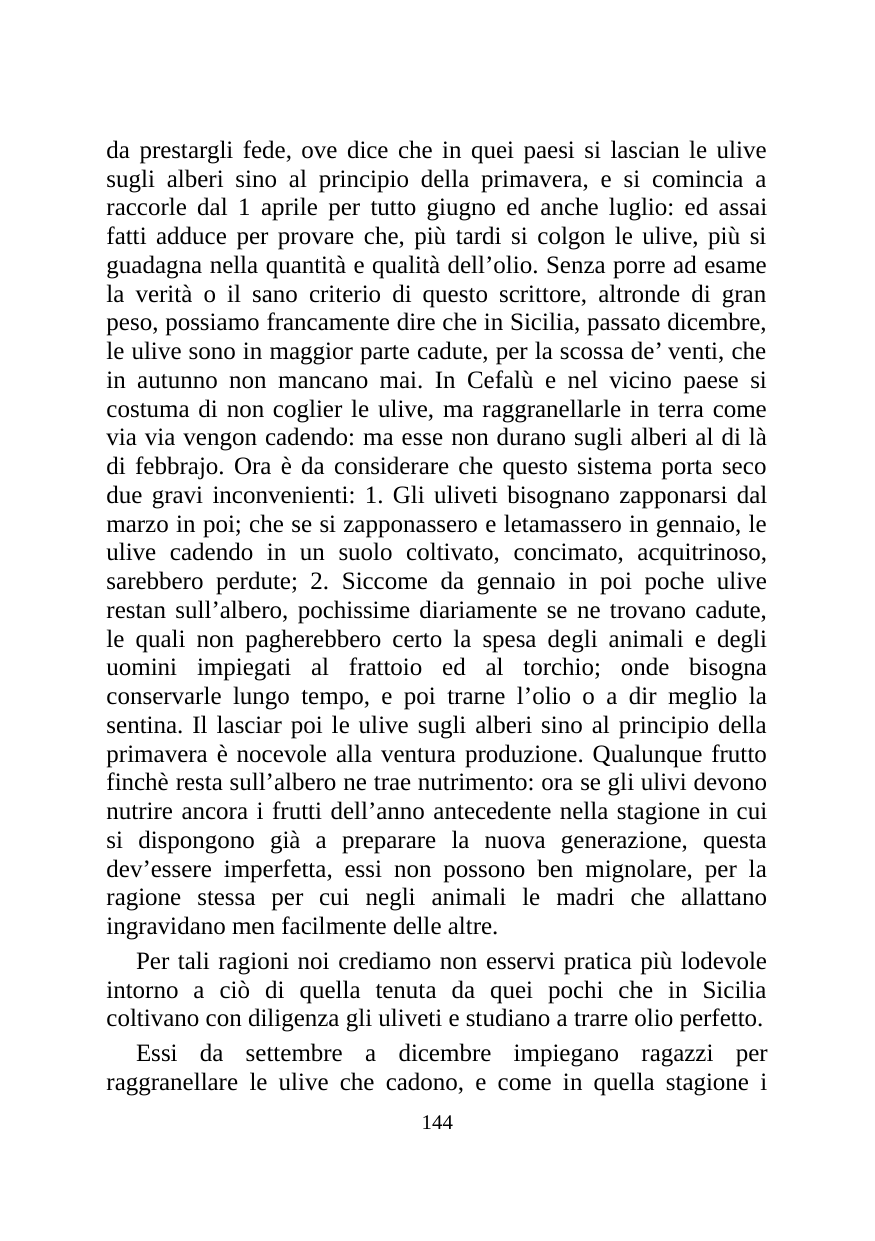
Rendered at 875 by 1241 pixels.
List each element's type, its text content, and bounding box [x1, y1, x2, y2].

text Essi da settembre a dicembre impiegano ragazzi per raggranellare le ulive che cadono, e come in quella stagione i [106, 1038, 768, 1096]
text Per tali ragioni noi crediamo non esservi pratica più lodevole intorno a ciò di quella tenuta da quei pochi che in Sicilia coltivano con diligenza gli uliveti e studiano a trarre olio perfetto. [106, 946, 768, 1032]
text da prestargli fede, ove dice che in quei paesi si lascian le ulive sugli alberi sino al principio della primavera, e si comincia a raccorle dal 1 aprile per tutto giugno ed anche luglio: ed assai fatti adduce per provare che, più tardi si colgon le ulive, più si guadagna nella quantità e qualità dell’olio. Senza porre ad esame la verità o il sano criterio di questo scrittore, altronde di gran peso, possiamo francamente dire che in Sicilia, passato dicembre, le ulive sono in maggior parte cadute, per la scossa de’ venti, che in autunno non mancano mai. In Cefalù e nel vicino paese si costuma di non coglier le ulive, ma raggranellarle in terra come via via vengon cadendo: ma esse non durano sugli alberi al di là di febbrajo. Ora è da considerare che questo sistema porta seco due gravi inconvenienti: 1. Gli uliveti bisognano zapponarsi dal marzo in poi; che se si zapponassero e letamassero in gennaio, le ulive cadendo in un suolo coltivato, concimato, acquitrinoso, sarebbero perdute; 2. Siccome da gennaio in poi poche ulive restan sull’albero, pochissime diariamente se ne trovano cadute, le quali non pagherebbero certo la spesa degli animali e degli uomini impiegati al frattoio ed al torchio; onde bisogna conservarle lungo tempo, e poi trarne l’olio o a dir meglio la sentina. Il lasciar poi le ulive sugli alberi sino al principio della primavera è nocevole alla ventura produzione. Qualunque frutto finchè resta sull’albero ne trae nutrimento: ora se gli ulivi devono nutrire ancora i frutti dell’anno antecedente nella stagione in cui si dispongono già a preparare la nuova generazione, questa dev’essere imperfetta, essi non possono ben mignolare, per la ragione stessa per cui negli animali le madri che allattano ingravidano men facilmente delle altre. [106, 135, 768, 940]
